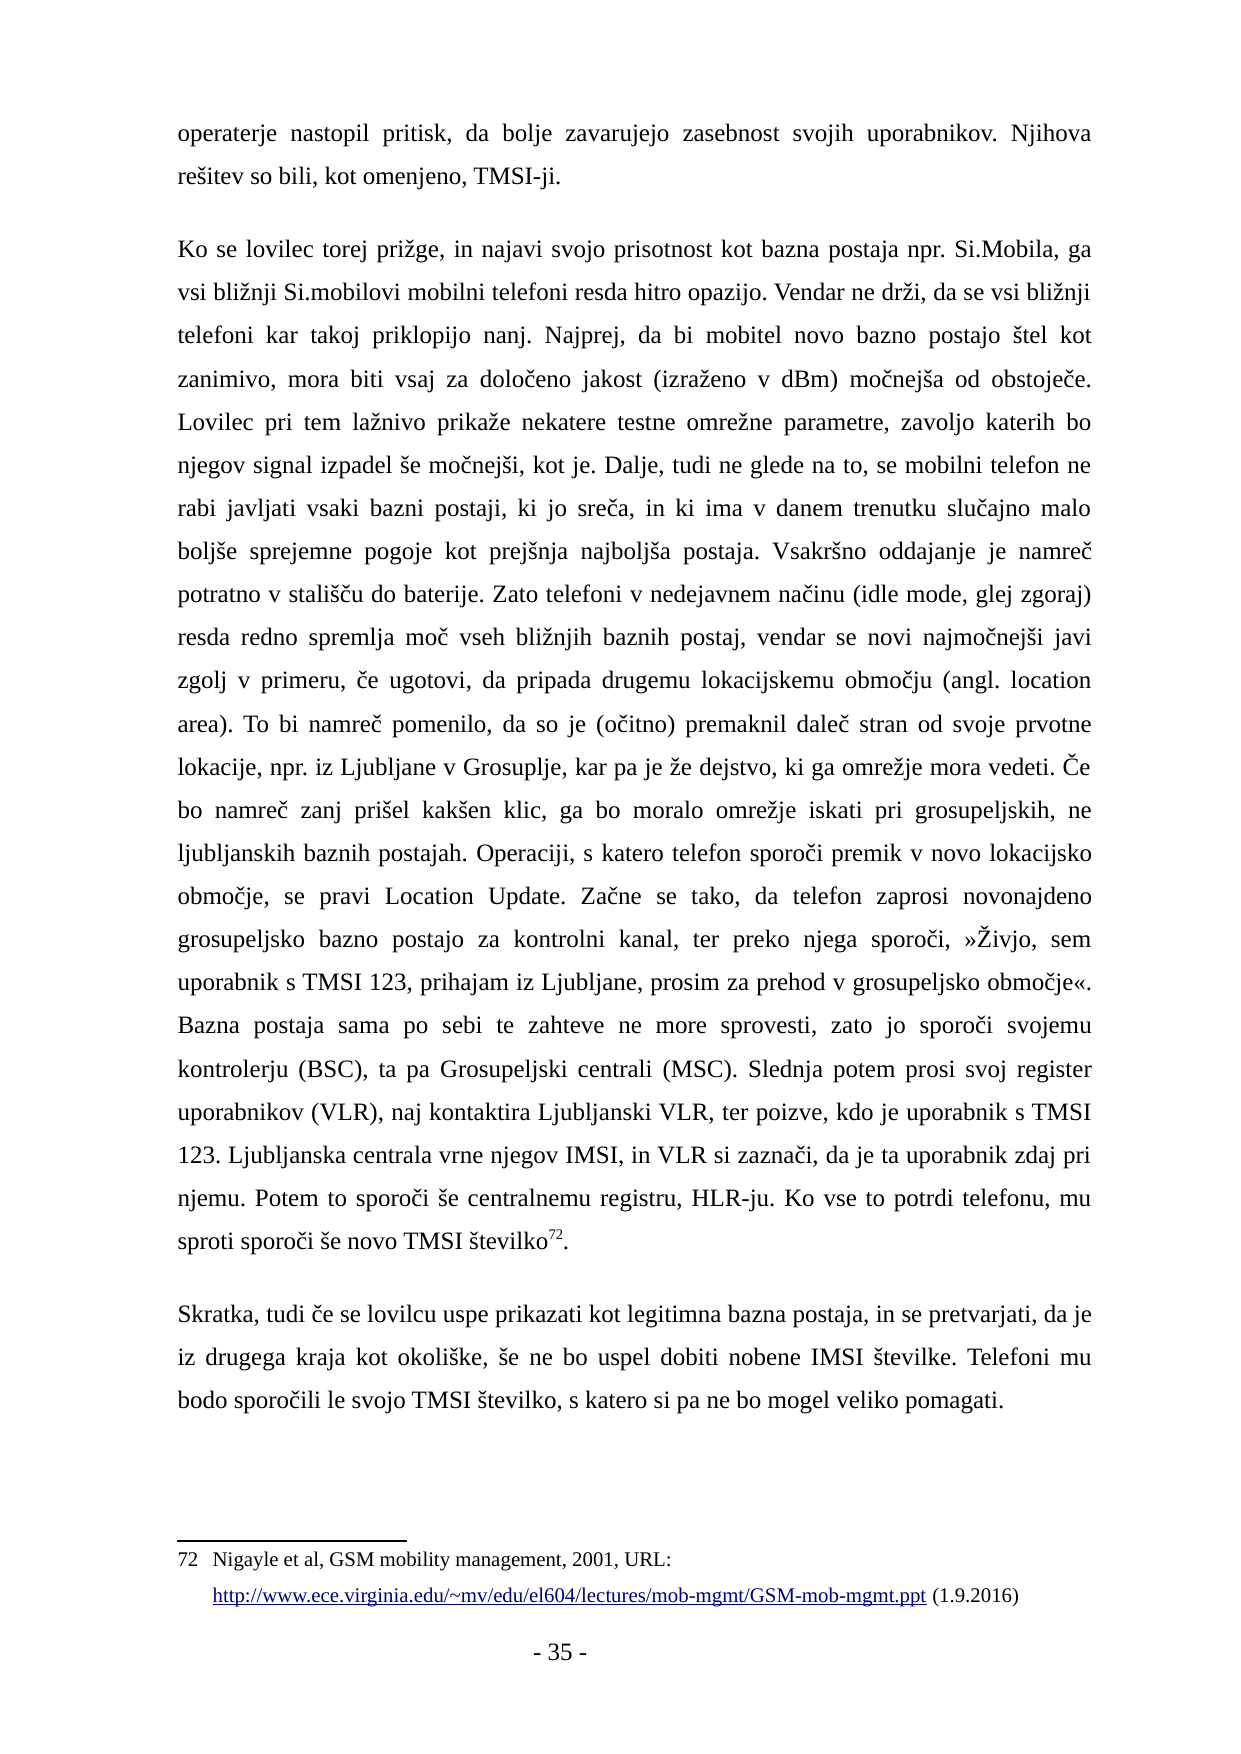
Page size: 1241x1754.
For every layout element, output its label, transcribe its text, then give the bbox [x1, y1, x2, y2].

text Skratka, tudi če se lovilcu uspe prikazati kot legitimna bazna postaja, in se pretvarjati, da je iz drugega kraja kot okoliške, še ne bo uspel dobiti nobene IMSI številke. Telefoni mu bodo sporočili le svojo TMSI številko, s katero si pa ne bo mogel veliko pomagati. [177, 1299, 1093, 1414]
text Nigayle et al, GSM mobility management, 2001, URL: http://www.ece.virginia.edu/~mv/edu/el604/lectures/mob-mgmt/GSM-mob-mgmt.ppt (1.9.2016) [177, 1547, 1093, 1607]
text operaterje nastopil pritisk, da bolje zavarujejo zasebnost svojih uporabnikov. Njihova rešitev so bili, kot omenjeno, TMSI-ji. [177, 118, 1093, 190]
text Ko se lovilec torej prižge, in najavi svojo prisotnost kot bazna postaja npr. Si.Mobila, ga vsi bližnji Si.mobilovi mobilni telefoni resda hitro opazijo. Vendar ne drži, da se vsi bližnji telefoni kar takoj priklopijo nanj. Najprej, da bi mobitel novo bazno postajo štel kot zanimivo, mora biti vsaj za določeno jakost (izraženo v dBm) močnejša od obstoječe. Lovilec pri tem lažnivo prikaže nekatere testne omrežne parametre, zavoljo katerih bo njegov signal izpadel še močnejši, kot je. Dalje, tudi ne glede na to, se mobilni telefon ne rabi javljati vsaki bazni postaji, ki jo sreča, in ki ima v danem trenutku slučajno malo boljše sprejemne pogoje kot prejšnja najboljša postaja. Vsakršno oddajanje je namreč potratno v stališču do baterije. Zato telefoni v nedejavnem načinu (idle mode, glej zgoraj) resda redno spremlja moč vseh bližnjih baznih postaj, vendar se novi najmočnejši javi zgolj v primeru, če ugotovi, da pripada drugemu lokacijskemu območju (angl. location area). To bi namreč pomenilo, da so je (očitno) premaknil daleč stran od svoje prvotne lokacije, npr. iz Ljubljane v Grosuplje, kar pa je že dejstvo, ki ga omrežje mora vedeti. Če bo namreč zanj prišel kakšen klic, ga bo moralo omrežje iskati pri grosupeljskih, ne ljubljanskih baznih postajah. Operaciji, s katero telefon sporoči premik v novo lokacijsko območje, se pravi Location Update. Začne se tako, da telefon zaprosi novonajdeno grosupeljsko bazno postajo za kontrolni kanal, ter preko njega sporoči, »Živjo, sem uporabnik s TMSI 123, prihajam iz Ljubljane, prosim za prehod v grosupeljsko območje«. Bazna postaja sama po sebi te zahteve ne more sprovesti, zato jo sporoči svojemu kontrolerju (BSC), ta pa Grosupeljski centrali (MSC). Slednja potem prosi svoj register uporabnikov (VLR), naj kontaktira Ljubljanski VLR, ter poizve, kdo je uporabnik s TMSI 123. Ljubljanska centrala vrne njegov IMSI, in VLR si zaznači, da je ta uporabnik zdaj pri njemu. Potem to sporoči še centralnemu registru, HLR-ju. Ko vse to potrdi telefonu, mu sproti sporoči še novo TMSI številko. [177, 234, 1093, 1255]
